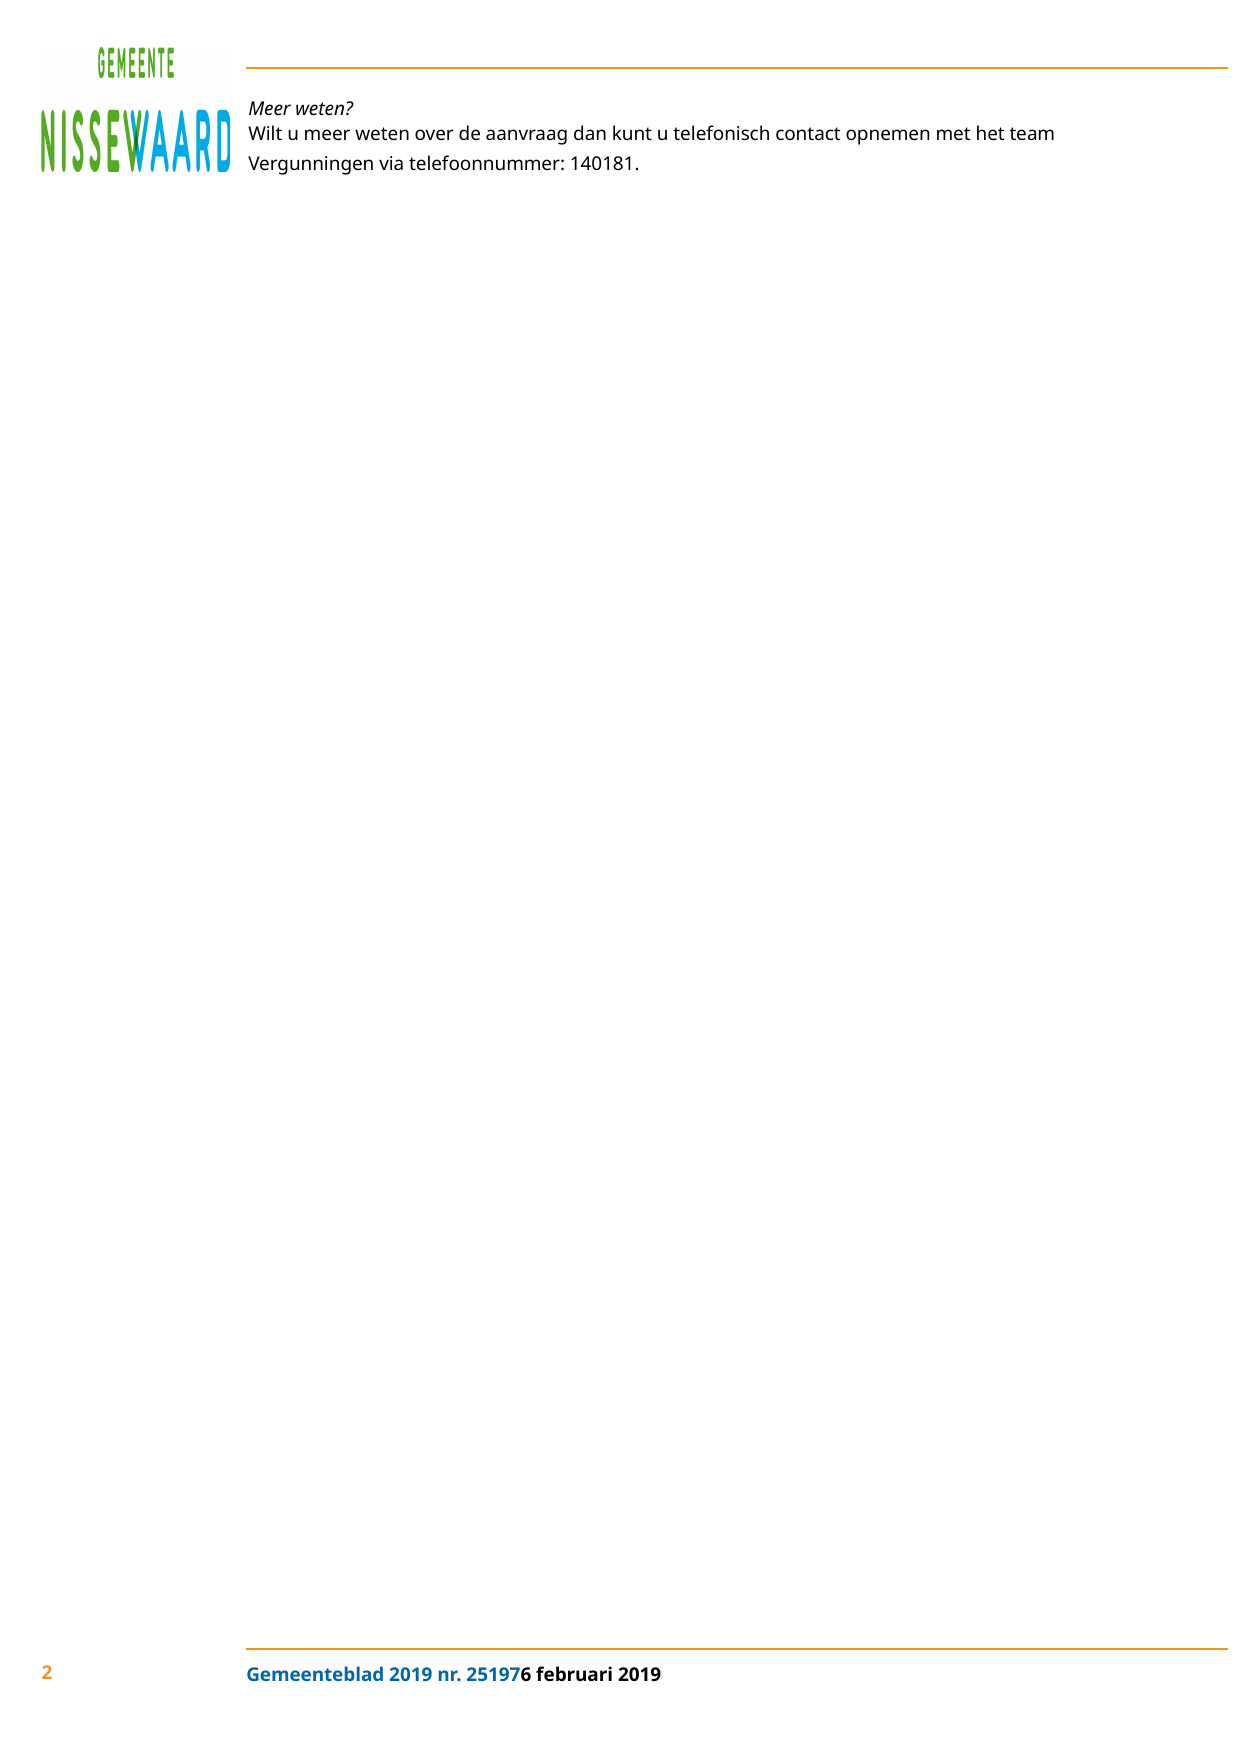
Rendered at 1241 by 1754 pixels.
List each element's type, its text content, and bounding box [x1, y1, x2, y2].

picture [201, 122, 206, 138]
picture [41, 47, 231, 172]
picture [222, 122, 227, 160]
picture [176, 157, 187, 172]
picture [154, 157, 165, 172]
picture [200, 151, 206, 172]
text Wilt u meer weten over de aanvraag dan kunt u telefonisch contact opnemen met het team Vergunningen via telefoonnummer: 140181. [248, 121, 1152, 176]
text Meer weten? [248, 95, 1152, 121]
